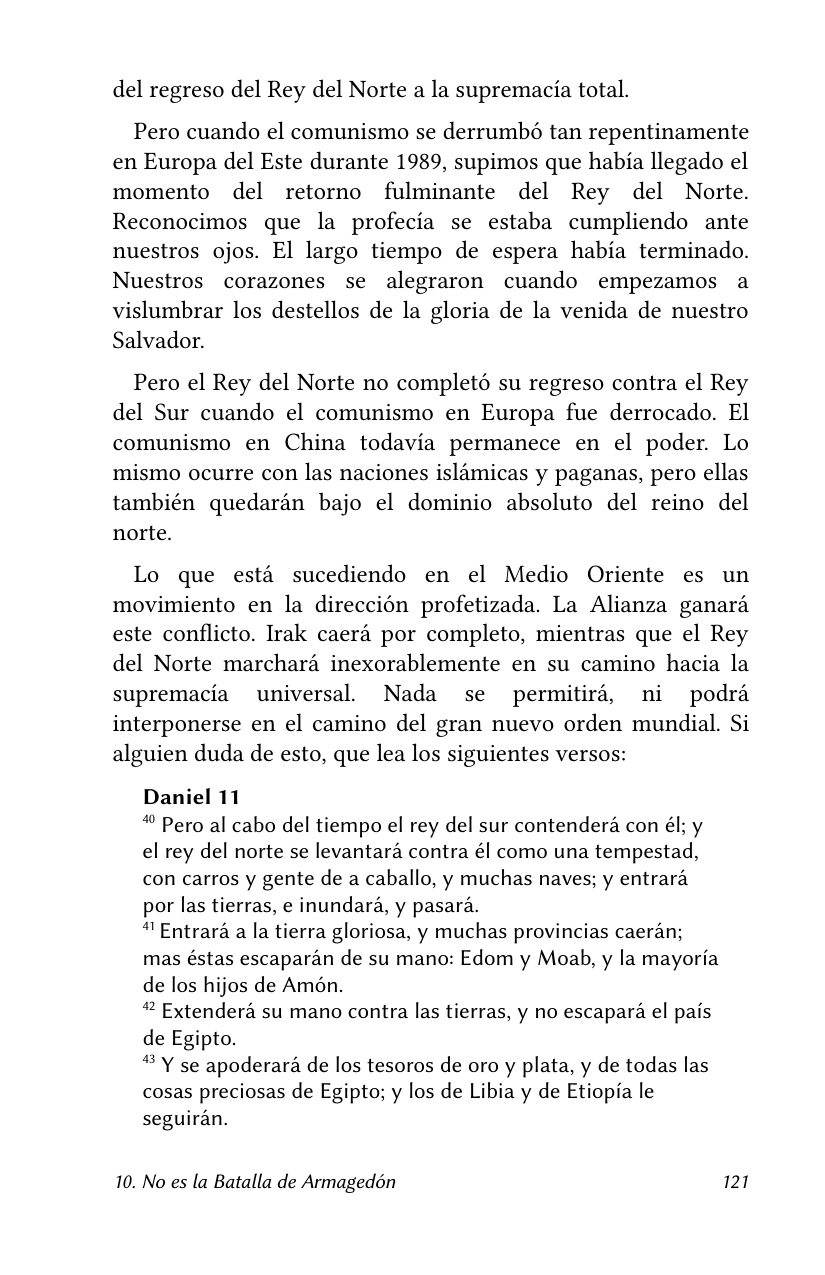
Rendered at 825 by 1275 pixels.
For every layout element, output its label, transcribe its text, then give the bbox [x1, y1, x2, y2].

text Daniel 11 [142, 784, 750, 810]
text 40 Pero al cabo del tiempo el rey del sur contenderá con él; y el rey del norte se levantará contra él como una tempestad, con carros y gente de a caballo, y muchas naves; y entrará por las tierras, e inundará, y pasará. [142, 812, 720, 918]
text Pero el Rey del Norte no completó su regreso contra el Rey del Sur cuando el comunismo en Europa fue derrocado. El comunismo en China todavía permanece en el poder. Lo mismo ocurre con las naciones islámicas y paganas, pero ellas también quedarán bajo el dominio absoluto del reino del norte. [112, 368, 750, 546]
text 41 Entrará a la tierra gloriosa, y muchas provincias caerán; mas éstas escaparán de su mano: Edom y Moab, y la mayoría de los hijos de Amón. [142, 918, 720, 998]
text Pero cuando el comunismo se derrumbó tan repentinamente en Europa del Este durante 1989, supimos que había llegado el momento del retorno fulminante del Rey del Norte. Reconocimos que la profecía se estaba cumpliendo ante nuestros ojos. El largo tiempo de espera había terminado. Nuestros corazones se alegraron cuando empezamos a vislumbrar los destellos de la gloria de la venida de nuestro Salvador. [112, 117, 750, 355]
text 43 Y se apoderará de los tesoros de oro y plata, y de todas las cosas preciosas de Egipto; y los de Libia y de Etiopía le seguirán. [142, 1052, 720, 1131]
text 42 Extenderá su mano contra las tierras, y no escapará el país de Egipto. [142, 998, 720, 1051]
text Lo que está sucediendo en el Medio Oriente es un movimiento en la dirección profetizada. La Alianza ganará este conflicto. Irak caerá por completo, mientras que el Rey del Norte marchará inexorablemente en su camino hacia la supremacía universal. Nada se permitirá, ni podrá interponerse en el camino del gran nuevo orden mundial. Si alguien duda de esto, que lea los siguientes versos: [112, 560, 750, 768]
text del regreso del Rey del Norte a la supremacía total. [112, 75, 750, 103]
